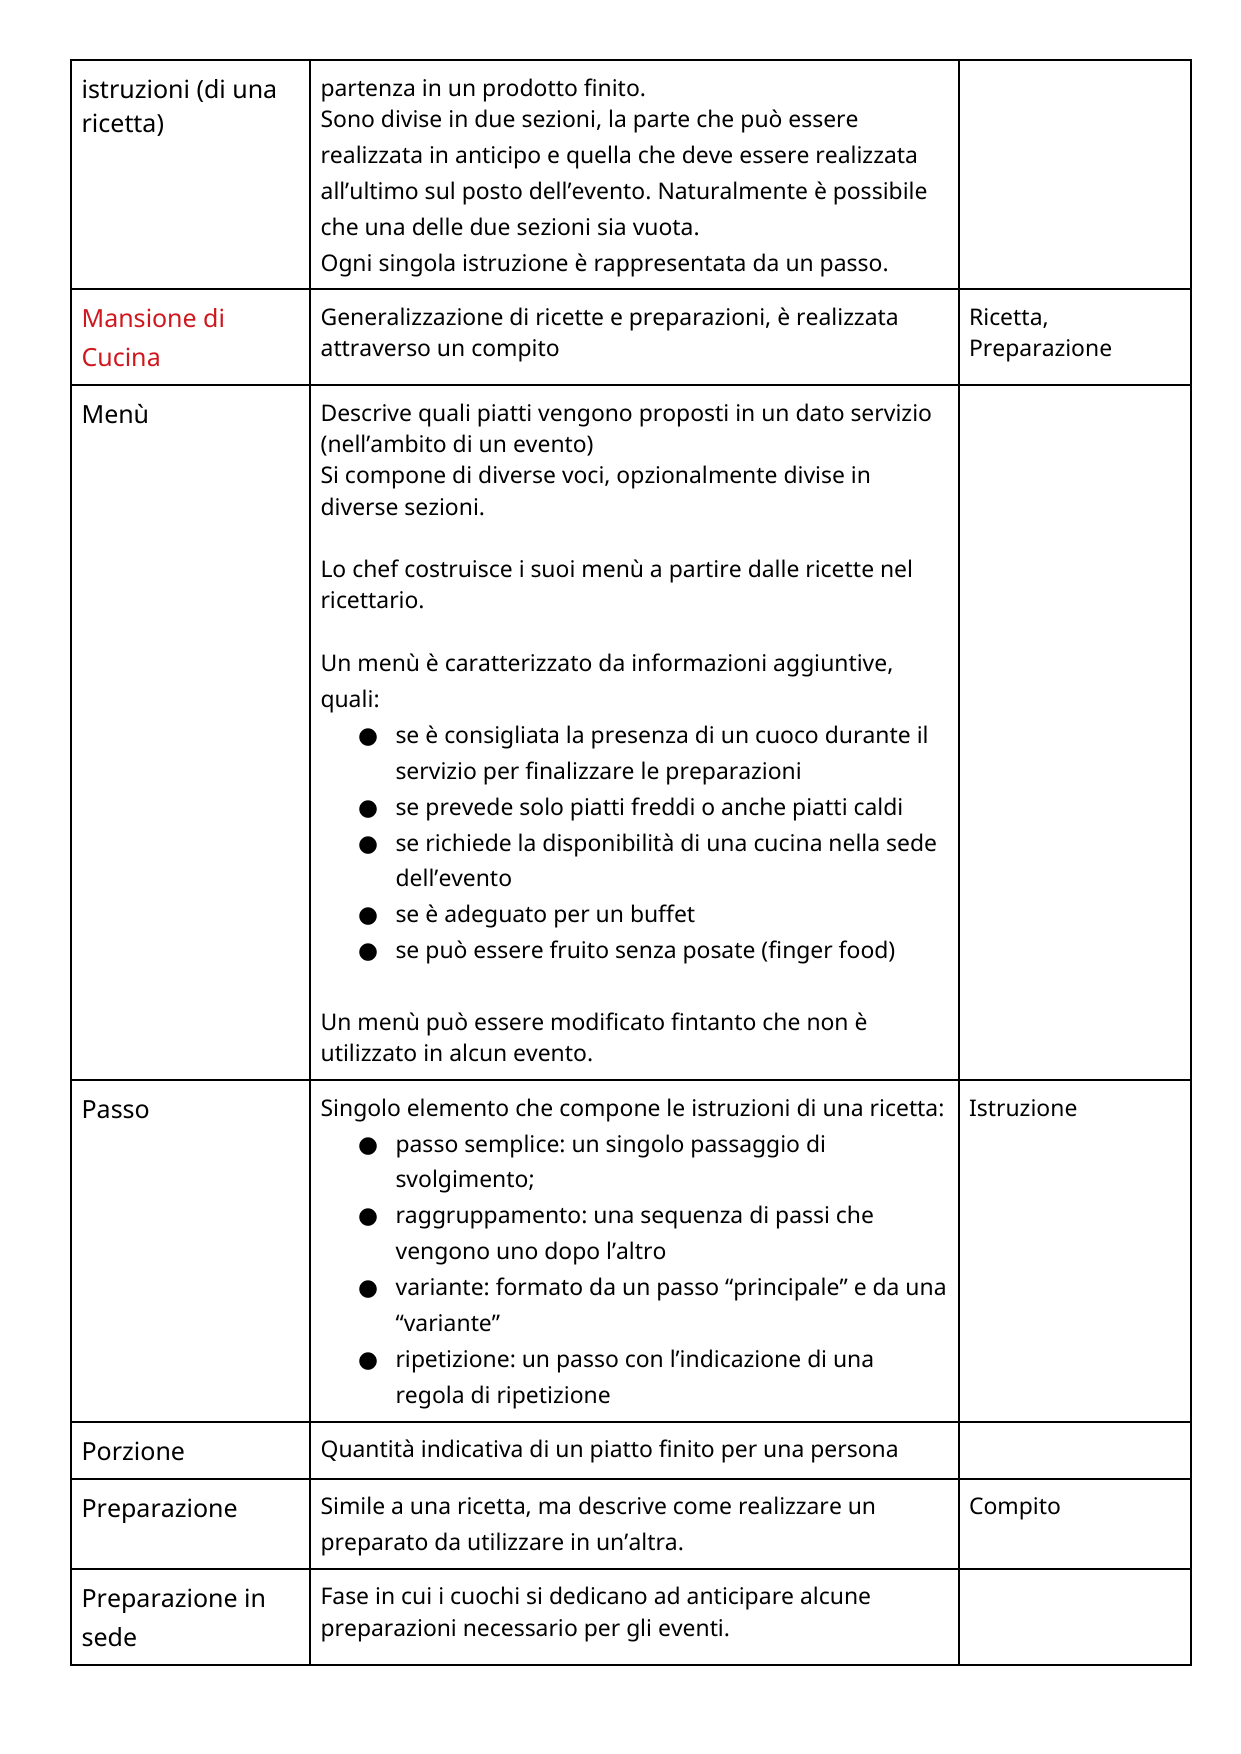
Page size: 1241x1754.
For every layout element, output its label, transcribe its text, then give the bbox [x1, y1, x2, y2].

table_cell Simile a una ricetta, ma descrive come realizzare un preparato da utilizzare in un’altra. [311, 1480, 958, 1568]
table_cell Istruzione [960, 1081, 1190, 1421]
table_cell Preparazione in sede [72, 1570, 309, 1664]
table_cell Menù [72, 386, 309, 1079]
table_cell [960, 1423, 1190, 1478]
table_cell Singolo elemento che compone le istruzioni di una ricetta: passo semplice: un singolo passaggio di svolgimento; raggruppamento: una sequenza di passi che vengono uno dopo l’altro variante: formato da un passo “principale” e da una “variante” ripetizione: un passo con l’indicazione di una regola di ripetizione [311, 1081, 958, 1421]
table_cell istruzioni (di una ricetta) [72, 61, 309, 288]
table_cell Quantità indicativa di un piatto finito per una persona [311, 1423, 958, 1478]
table_cell Passo [72, 1081, 309, 1421]
table_cell Ricetta, Preparazione [960, 290, 1190, 384]
table_cell Descrive quali piatti vengono proposti in un dato servizio (nell’ambito di un evento) Si compone di diverse voci, opzionalmente divise in diverse sezioni. Lo chef costruisce i suoi menù a partire dalle ricette nel ricettario. Un menù è caratterizzato da informazioni aggiuntive, quali: se è consigliata la presenza di un cuoco durante il servizio per finalizzare le preparazioni se prevede solo piatti freddi o anche piatti caldi se richiede la disponibilità di una cucina nella sede dell’evento se è adeguato per un buffet se può essere fruito senza posate (finger food) Un menù può essere modificato fintanto che non è utilizzato in alcun evento. [311, 386, 958, 1079]
table_cell Porzione [72, 1423, 309, 1478]
table_cell Compito [960, 1480, 1190, 1568]
table_cell Fase in cui i cuochi si dedicano ad anticipare alcune preparazioni necessario per gli eventi. [311, 1570, 958, 1664]
table_cell Mansione di Cucina [72, 290, 309, 384]
table_cell [960, 386, 1190, 1079]
table_cell [960, 1570, 1190, 1664]
table_cell partenza in un prodotto finito. Sono divise in due sezioni, la parte che può essere realizzata in anticipo e quella che deve essere realizzata all’ultimo sul posto dell’evento. Naturalmente è possibile che una delle due sezioni sia vuota. Ogni singola istruzione è rappresentata da un passo. [311, 61, 958, 288]
table_cell Generalizzazione di ricette e preparazioni, è realizzata attraverso un compito [311, 290, 958, 384]
table_cell [960, 61, 1190, 288]
table_cell Preparazione [72, 1480, 309, 1568]
